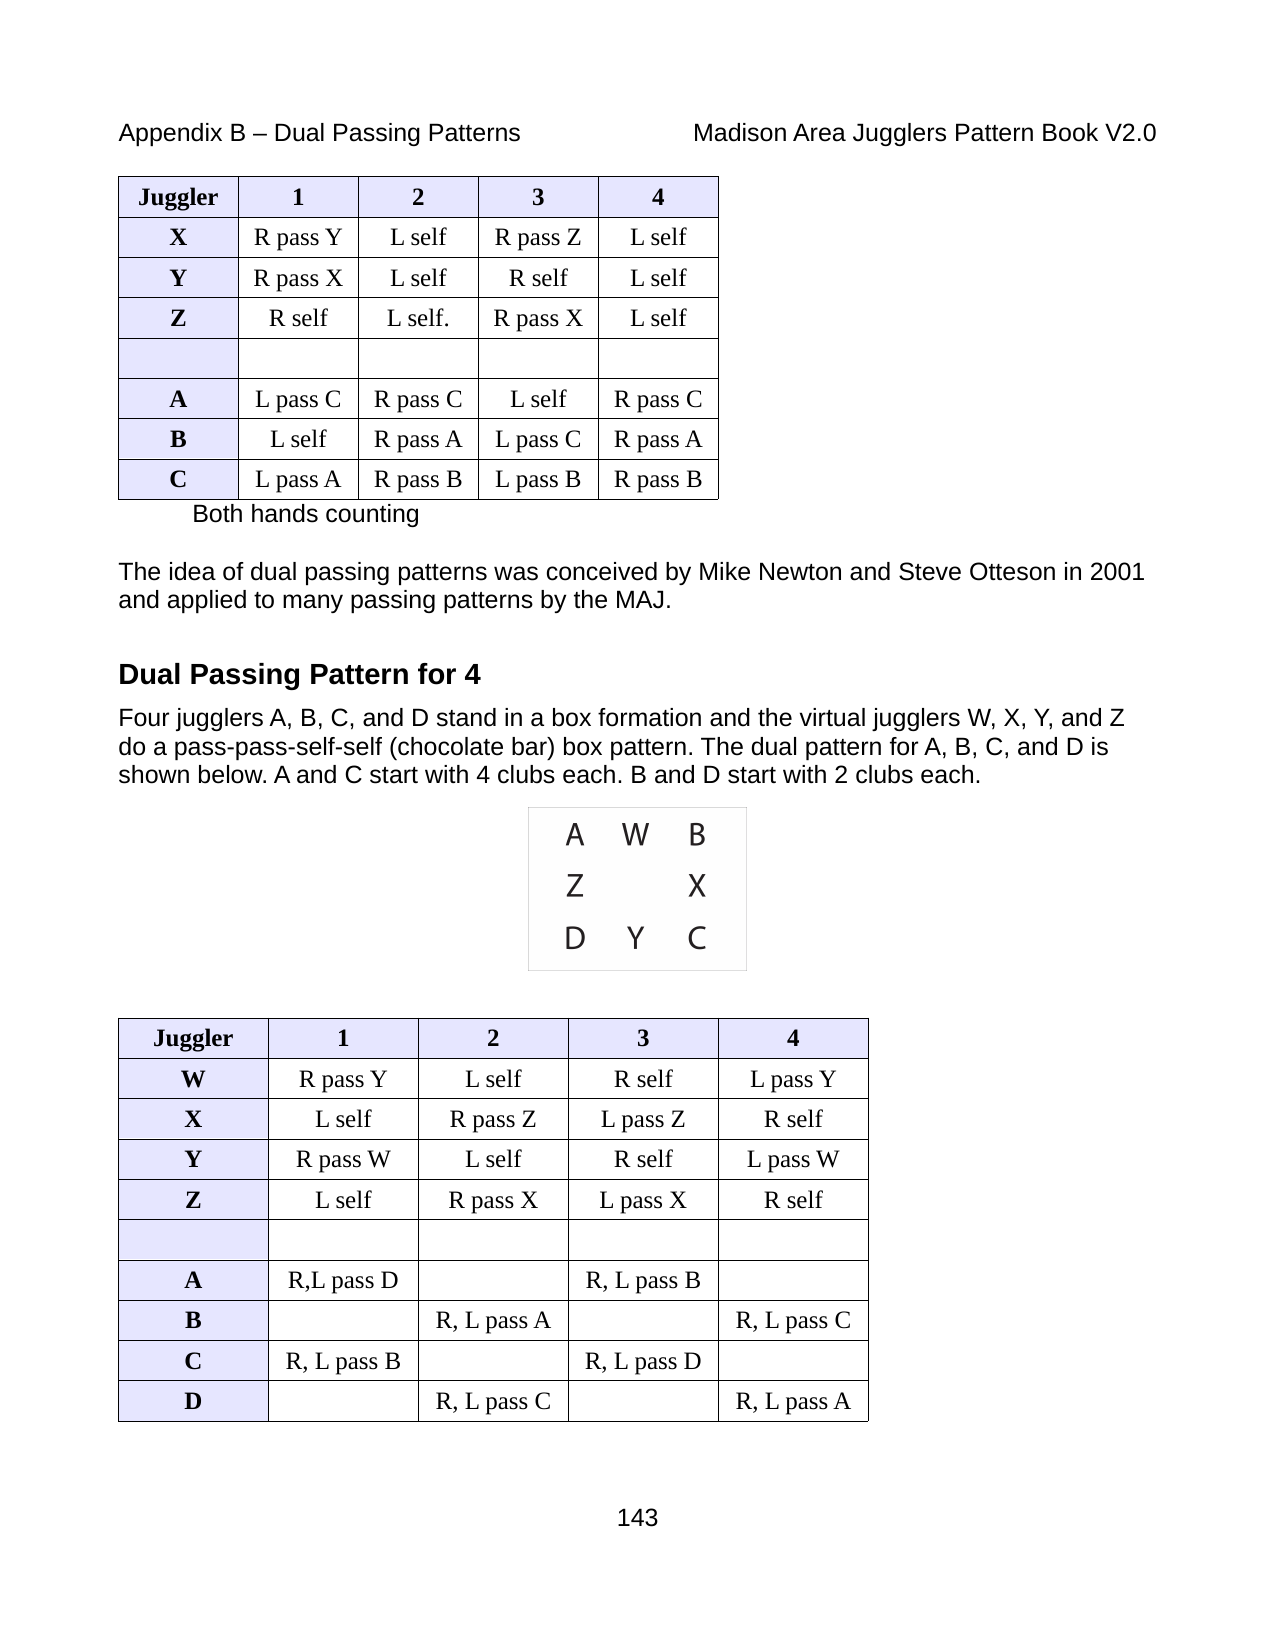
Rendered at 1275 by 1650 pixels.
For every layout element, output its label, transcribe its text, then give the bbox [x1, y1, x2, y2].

table_header 2 [419, 1019, 568, 1058]
table_cell [569, 1381, 718, 1421]
table_cell [719, 1341, 868, 1380]
table_cell R pass W [269, 1140, 418, 1179]
table_cell Y [119, 258, 238, 297]
table_cell R pass Z [479, 218, 598, 257]
table_header 1 [239, 177, 358, 217]
table_header 4 [719, 1019, 868, 1058]
table_cell Y [119, 1140, 268, 1179]
table_cell L self [479, 379, 598, 418]
table_cell A [119, 379, 238, 418]
table_cell R, L pass A [419, 1301, 568, 1340]
table_header 3 [479, 177, 598, 217]
table_cell D [119, 1381, 268, 1421]
table_cell L pass C [239, 379, 358, 418]
table_cell [719, 1261, 868, 1300]
table_cell R pass B [599, 460, 718, 499]
table_cell L self [599, 298, 718, 338]
table_cell L self [419, 1140, 568, 1179]
table_cell [419, 1261, 568, 1300]
table_cell [599, 339, 718, 378]
table_cell L self [359, 258, 478, 297]
table_cell Z [119, 298, 238, 338]
table_cell Z [119, 1180, 268, 1219]
table_cell R pass X [419, 1180, 568, 1219]
table_cell L self [269, 1180, 418, 1219]
table_cell [569, 1220, 718, 1259]
table_cell [419, 1341, 568, 1380]
table_cell C [119, 1341, 268, 1380]
table_cell L self [419, 1059, 568, 1098]
table_cell R pass X [239, 258, 358, 297]
table_cell R, L pass C [419, 1381, 568, 1421]
table_cell L pass W [719, 1140, 868, 1179]
table_cell L self. [359, 298, 478, 338]
table_cell R self [479, 258, 598, 297]
table_cell R pass Y [239, 218, 358, 257]
table_cell R, L pass A [719, 1381, 868, 1421]
table_cell R, L pass C [719, 1301, 868, 1340]
table_cell L pass Z [569, 1099, 718, 1138]
table_header 3 [569, 1019, 718, 1058]
table_cell [269, 1220, 418, 1259]
table_cell [119, 1220, 268, 1259]
table_cell L pass A [239, 460, 358, 499]
subtitle Dual Passing Pattern for 4 [118, 657, 1157, 691]
table_cell W [119, 1059, 268, 1098]
table_cell L pass B [479, 460, 598, 499]
table_cell L pass Y [719, 1059, 868, 1098]
table_cell [569, 1301, 718, 1340]
table_cell [359, 339, 478, 378]
table_cell A [119, 1261, 268, 1300]
table_cell R pass C [359, 379, 478, 418]
text Both hands counting [118, 499, 1157, 528]
table_cell [239, 339, 358, 378]
table_cell L self [599, 258, 718, 297]
table_cell [719, 1220, 868, 1259]
table_cell R, L pass B [269, 1341, 418, 1380]
table_cell L pass C [479, 419, 598, 458]
text Four jugglers A, B, C, and D stand in a box formation and the virtual jugglers W, X, Y, and Z do a pass-pass-self-self (chocolate bar) box pattern. The dual pattern for A, B, C, and D is shown below. A and C start with 4 clubs each. B and D start with 2 clubs each. [118, 703, 1157, 789]
table_cell R pass B [359, 460, 478, 499]
text The idea of dual passing patterns was conceived by Mike Newton and Steve Otteson in 2001 and applied to many passing patterns by the MAJ. [118, 556, 1157, 614]
table_cell [269, 1381, 418, 1421]
table_cell R self [569, 1140, 718, 1179]
table_cell R, L pass D [569, 1341, 718, 1380]
table_cell R self [569, 1059, 718, 1098]
table_cell L pass X [569, 1180, 718, 1219]
table_cell B [119, 419, 238, 458]
table_header Juggler [119, 177, 238, 217]
table_cell R self [239, 298, 358, 338]
picture [528, 807, 747, 971]
table_cell R self [719, 1180, 868, 1219]
table_cell R pass A [359, 419, 478, 458]
table_cell L self [359, 218, 478, 257]
table_cell R pass X [479, 298, 598, 338]
table_cell L self [239, 419, 358, 458]
table_cell R pass C [599, 379, 718, 418]
table_header 1 [269, 1019, 418, 1058]
table_header 4 [599, 177, 718, 217]
table_cell C [119, 460, 238, 499]
table_cell R self [719, 1099, 868, 1138]
table_cell X [119, 1099, 268, 1138]
table_cell L self [269, 1099, 418, 1138]
table_cell [269, 1301, 418, 1340]
table_cell R pass Y [269, 1059, 418, 1098]
table_cell X [119, 218, 238, 257]
table_cell B [119, 1301, 268, 1340]
table_cell [479, 339, 598, 378]
table_header Juggler [119, 1019, 268, 1058]
table_cell L self [599, 218, 718, 257]
table_cell R, L pass B [569, 1261, 718, 1300]
table_cell R,L pass D [269, 1261, 418, 1300]
table_cell R pass A [599, 419, 718, 458]
table_cell [419, 1220, 568, 1259]
table_cell [119, 339, 238, 378]
table_header 2 [359, 177, 478, 217]
table_cell R pass Z [419, 1099, 568, 1138]
